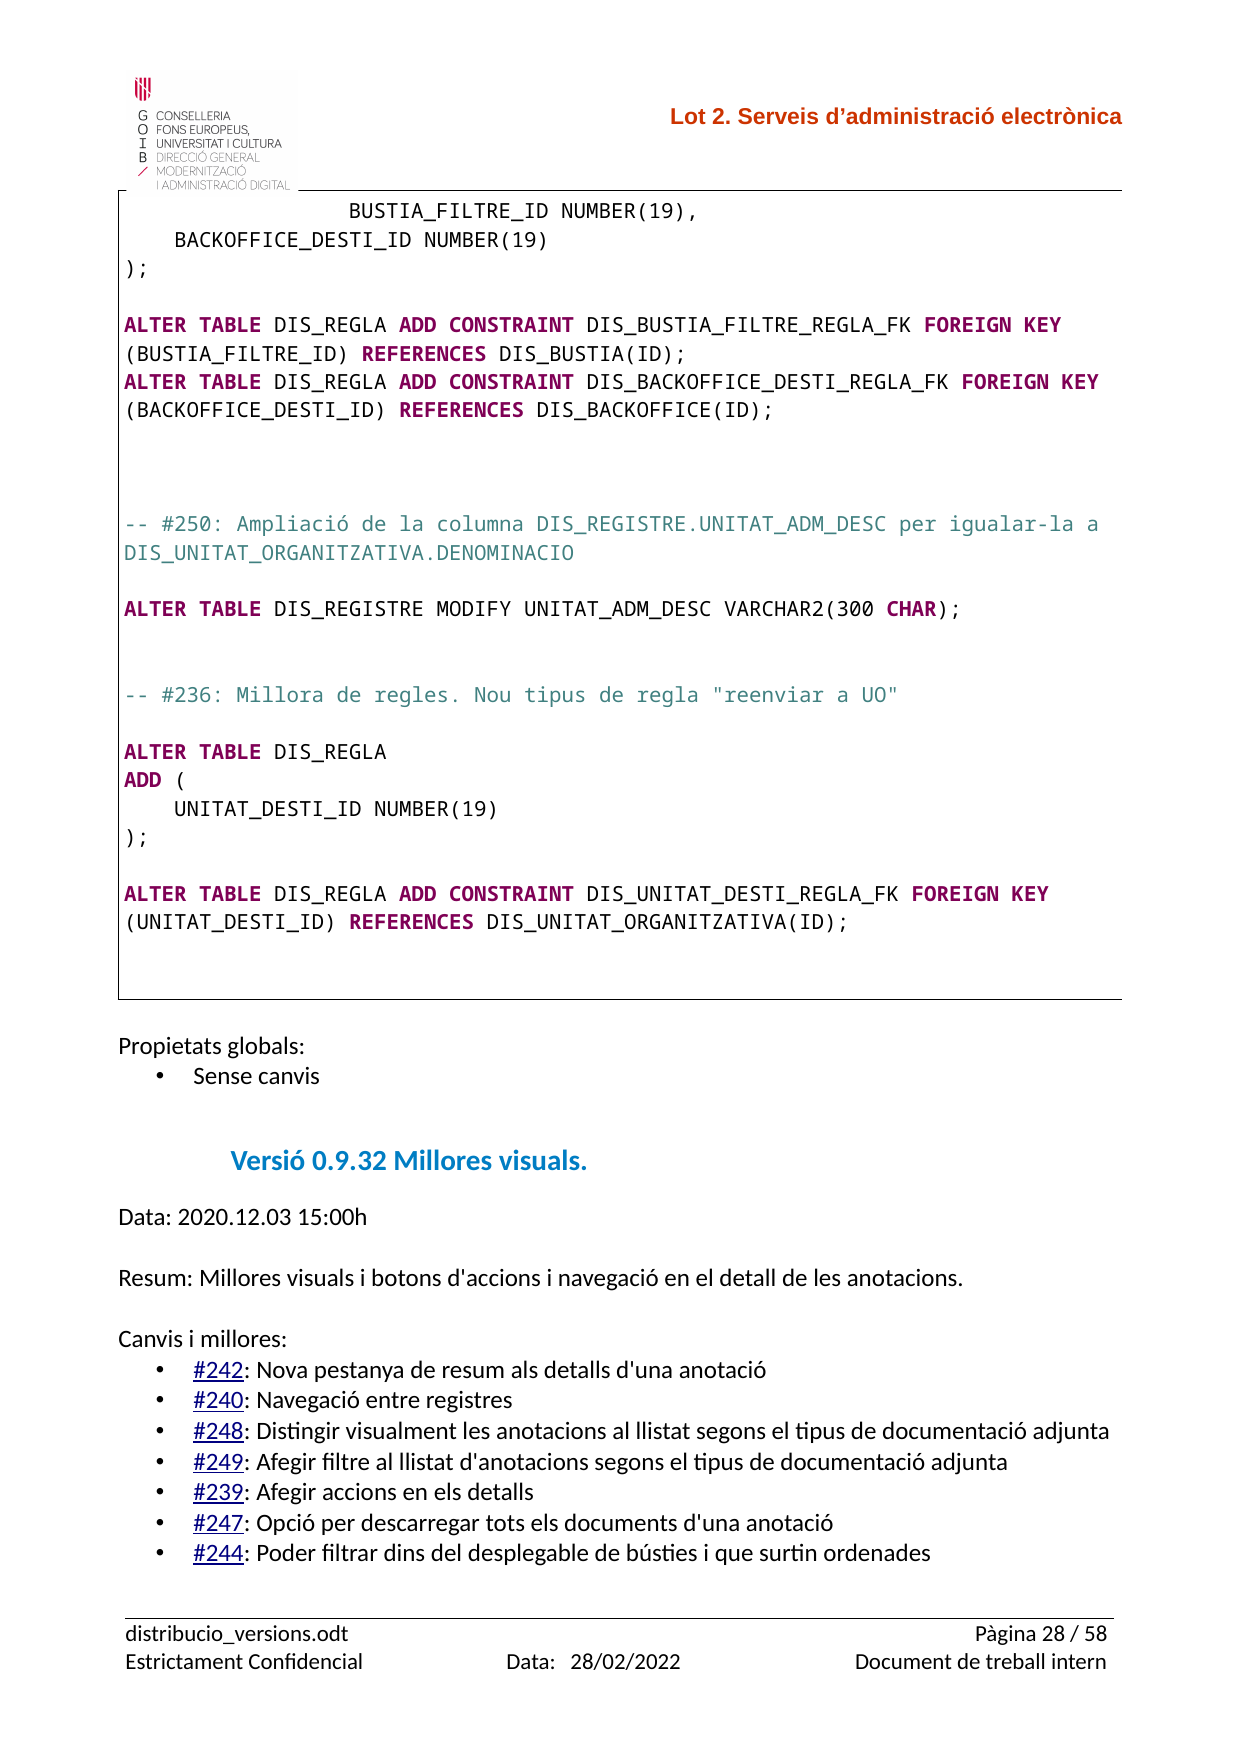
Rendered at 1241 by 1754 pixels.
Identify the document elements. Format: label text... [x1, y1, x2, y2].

table_header BUSTIA_FILTRE_ID NUMBER(19), BACKOFFICE_DESTI_ID NUMBER(19) ); ALTER TABLE DIS_REGLA ADD CONSTRAINT DIS_BUSTIA_FILTRE_REGLA_FK FOREIGN KEY (BUSTIA_FILTRE_ID) REFERENCES DIS_BUSTIA(ID); ALTER TABLE DIS_REGLA ADD CONSTRAINT DIS_BACKOFFICE_DESTI_REGLA_FK FOREIGN KEY (BACKOFFICE_DESTI_ID) REFERENCES DIS_BACKOFFICE(ID); -- #250: Ampliació de la columna DIS_REGISTRE.UNITAT_ADM_DESC per igualar-la a DIS_UNITAT_ORGANITZATIVA.DENOMINACIO ALTER TABLE DIS_REGISTRE MODIFY UNITAT_ADM_DESC VARCHAR2(300 CHAR); -- #236: Millora de regles. Nou tipus de regla "reenviar a UO" ALTER TABLE DIS_REGLA ADD ( UNITAT_DESTI_ID NUMBER(19) ); ALTER TABLE DIS_REGLA ADD CONSTRAINT DIS_UNITAT_DESTI_REGLA_FK FOREIGN KEY (UNITAT_DESTI_ID) REFERENCES DIS_UNITAT_ORGANITZATIVA(ID); [119, 191, 1122, 998]
list #240: Navegació entre registres [156, 1384, 1122, 1415]
list #248: Distingir visualment les anotacions al llistat segons el tipus de documentació adjunta [156, 1415, 1122, 1446]
list #239: Afegir accions en els detalls [156, 1476, 1122, 1507]
list #247: Opció per descarregar tots els documents d'una anotació [156, 1507, 1122, 1537]
text Propietats globals: [118, 1030, 1122, 1061]
picture [126, 70, 299, 197]
list #249: Afegir filtre al llistat d'anotacions segons el tipus de documentació adjunta [156, 1446, 1122, 1476]
text Data: 2020.12.03 15:00h [118, 1201, 1122, 1232]
list #244: Poder filtrar dins del desplegable de bústies i que surtin ordenades [156, 1537, 1122, 1568]
list #242: Nova pestanya de resum als detalls d'una anotació [156, 1354, 1122, 1384]
text Resum: Millores visuals i botons d'accions i navegació en el detall de les anotacions. [118, 1262, 1122, 1293]
text Canvis i millores: [118, 1323, 1122, 1354]
subtitle Versió 0.9.32 Millores visuals. [153, 1142, 1122, 1178]
list Sense canvis [156, 1061, 1122, 1091]
